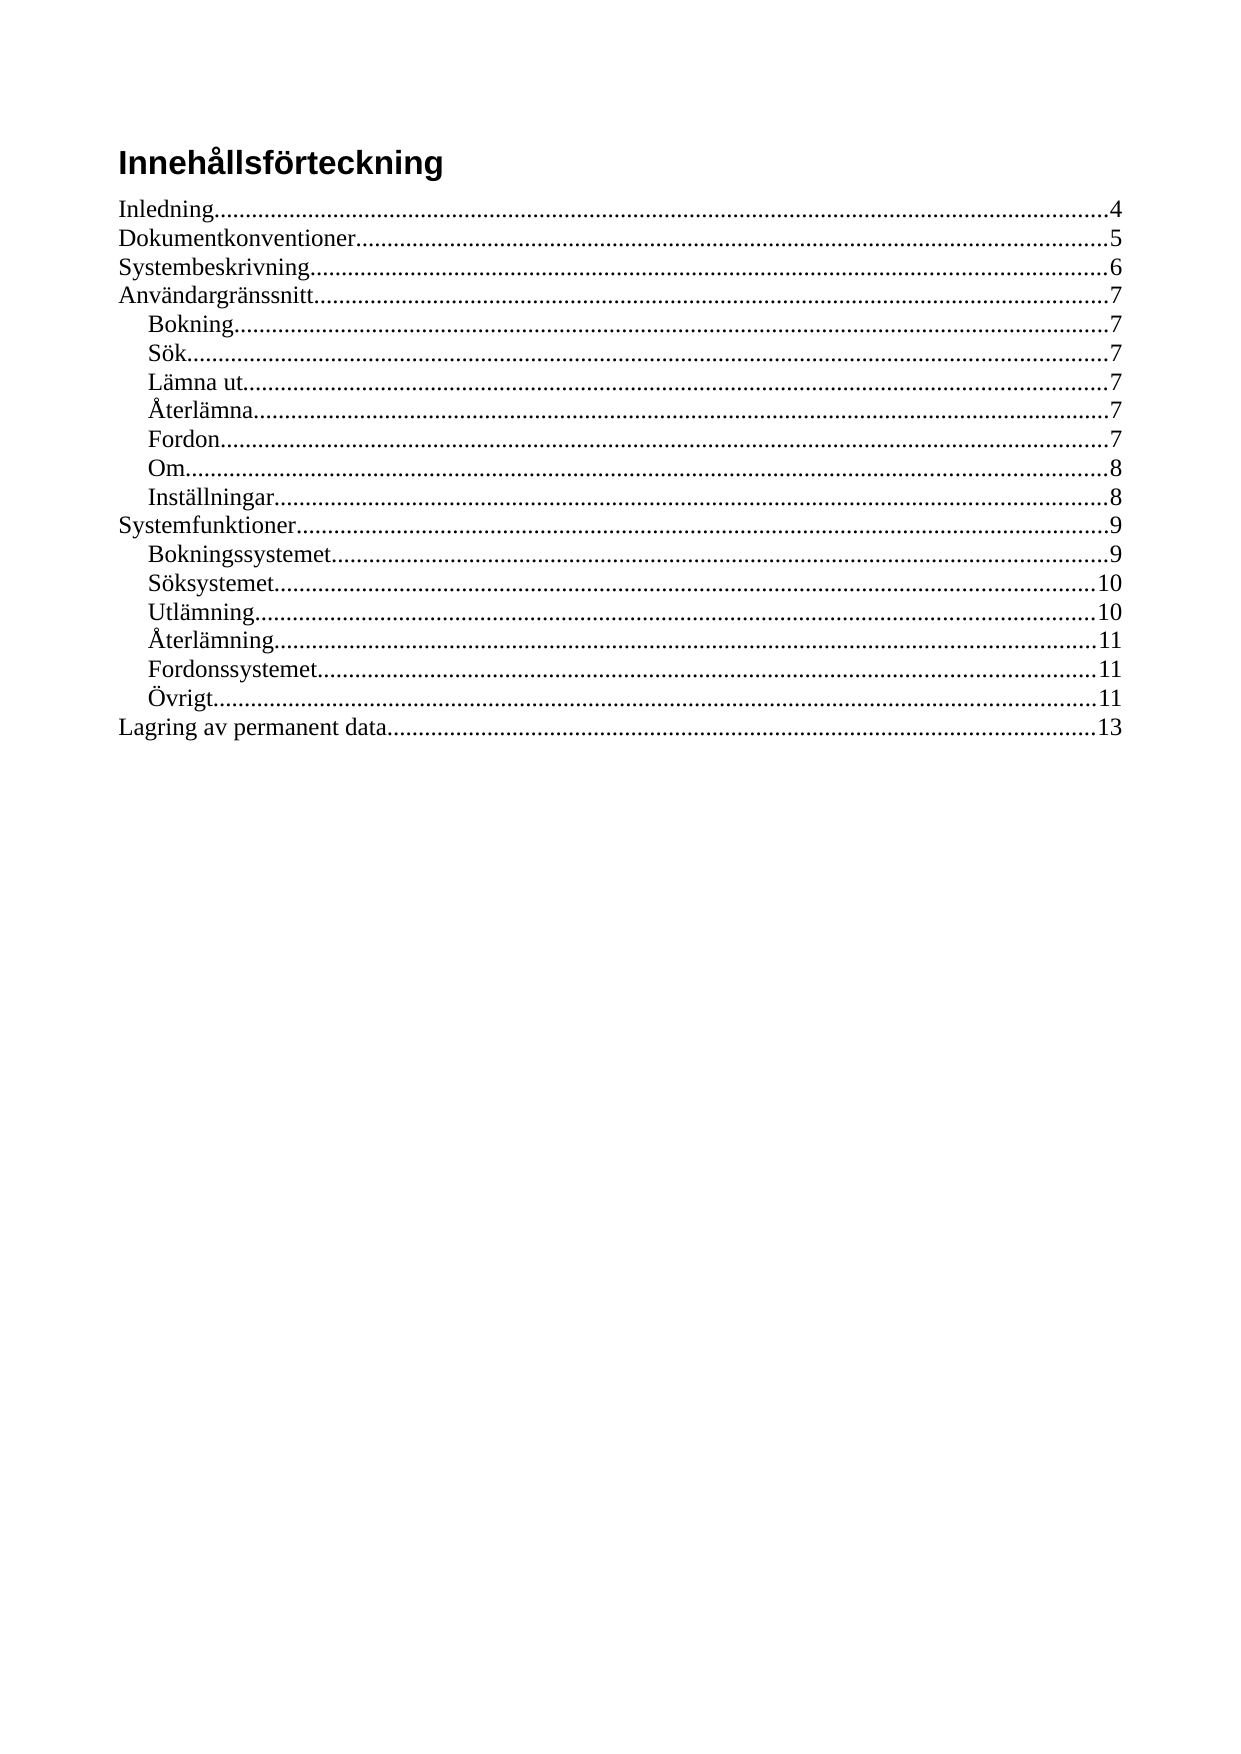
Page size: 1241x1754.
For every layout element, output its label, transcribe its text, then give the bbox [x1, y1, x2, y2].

text Återlämna 7 [148, 395, 1122, 424]
text Bokning 7 [148, 309, 1122, 338]
text Dokumentkonventioner 5 [118, 223, 1122, 252]
text Söksystemet 10 [148, 568, 1122, 597]
text Fordonssystemet 11 [148, 654, 1122, 683]
text Lämna ut 7 [148, 367, 1122, 395]
text Utlämning 10 [148, 597, 1122, 625]
text Lagring av permanent data 13 [118, 712, 1122, 740]
text Sök 7 [148, 338, 1122, 367]
subtitle Innehållsförteckning [118, 143, 1122, 182]
text Inställningar 8 [148, 482, 1122, 510]
text Systemfunktioner 9 [118, 510, 1122, 539]
text Bokningssystemet 9 [148, 539, 1122, 568]
text Återlämning 11 [148, 625, 1122, 654]
text Övrigt 11 [148, 683, 1122, 712]
text Fordon 7 [148, 424, 1122, 453]
text Systembeskrivning 6 [118, 252, 1122, 280]
text Om 8 [148, 453, 1122, 482]
text Inledning 4 [118, 194, 1122, 223]
text Användargränssnitt 7 [118, 280, 1122, 309]
